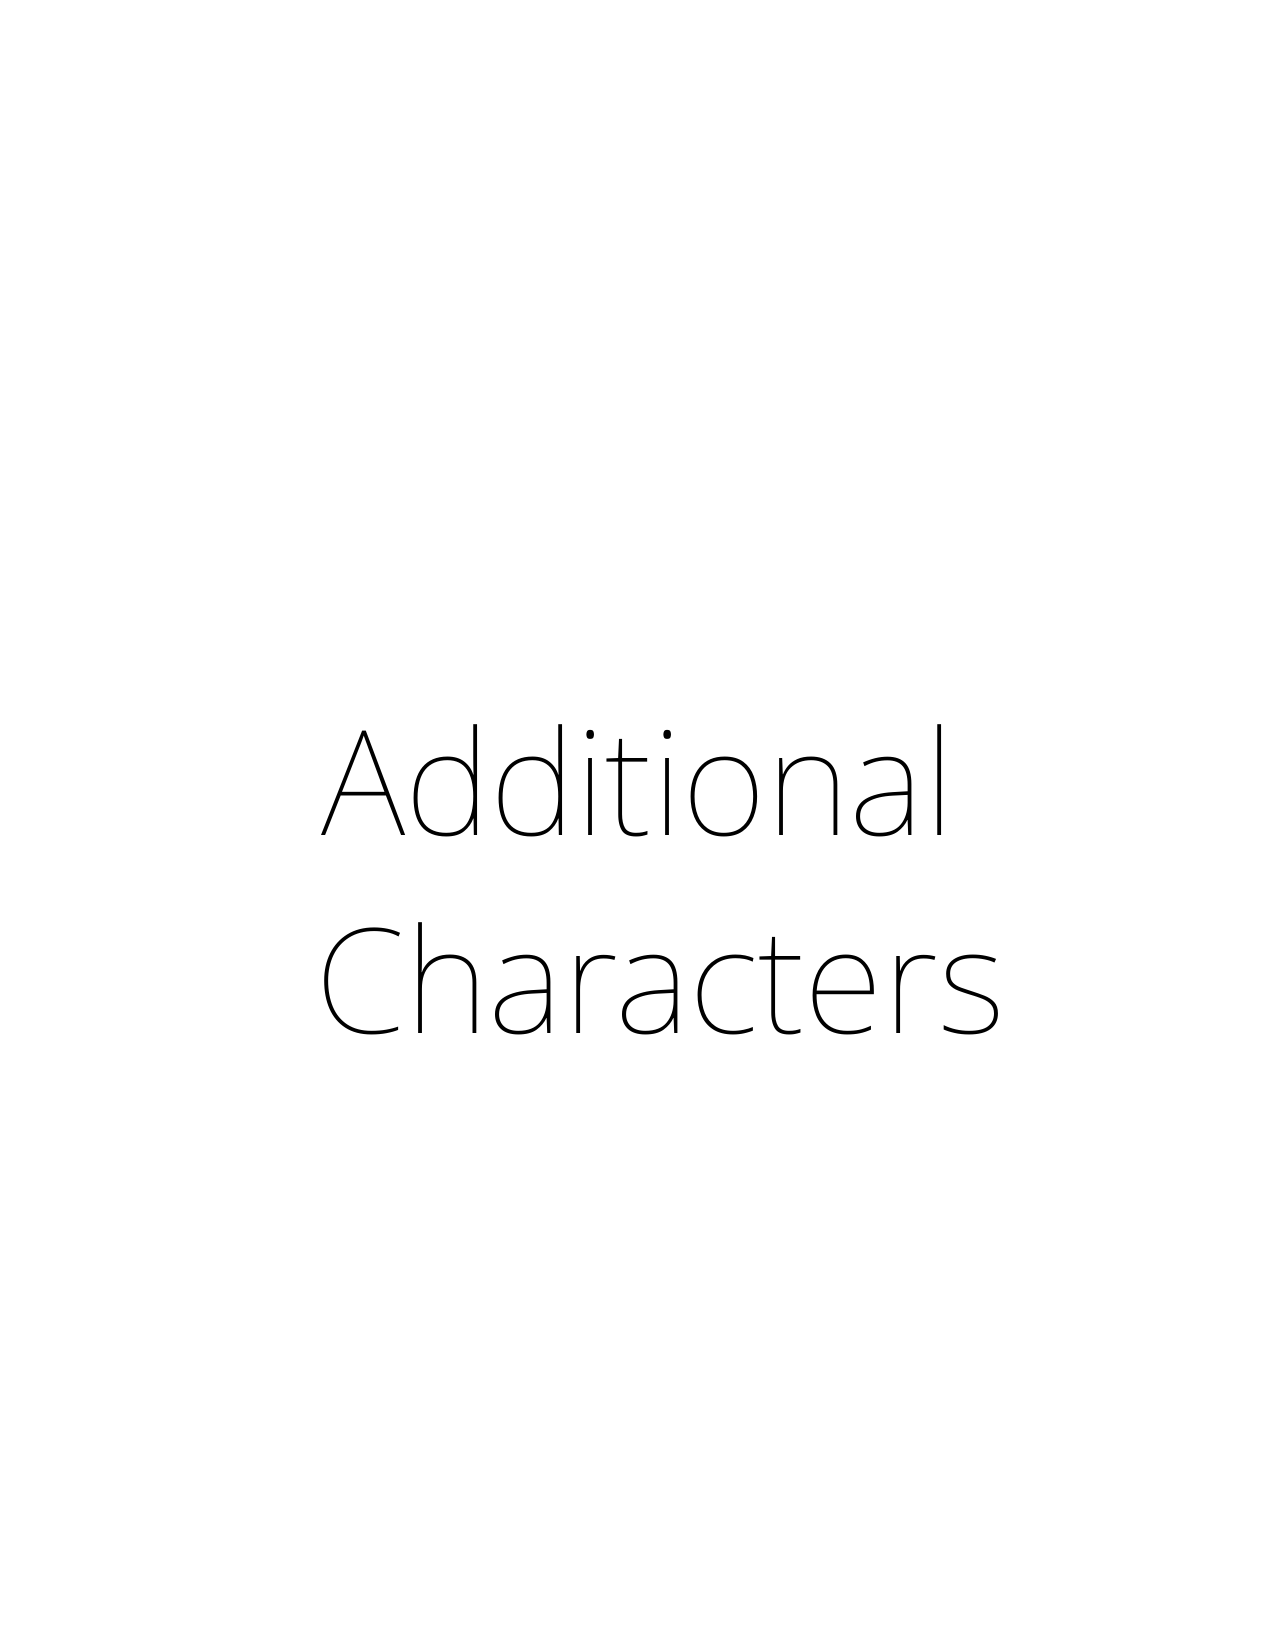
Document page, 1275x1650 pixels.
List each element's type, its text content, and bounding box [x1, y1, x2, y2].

subtitle Additional Characters [118, 679, 1157, 1076]
